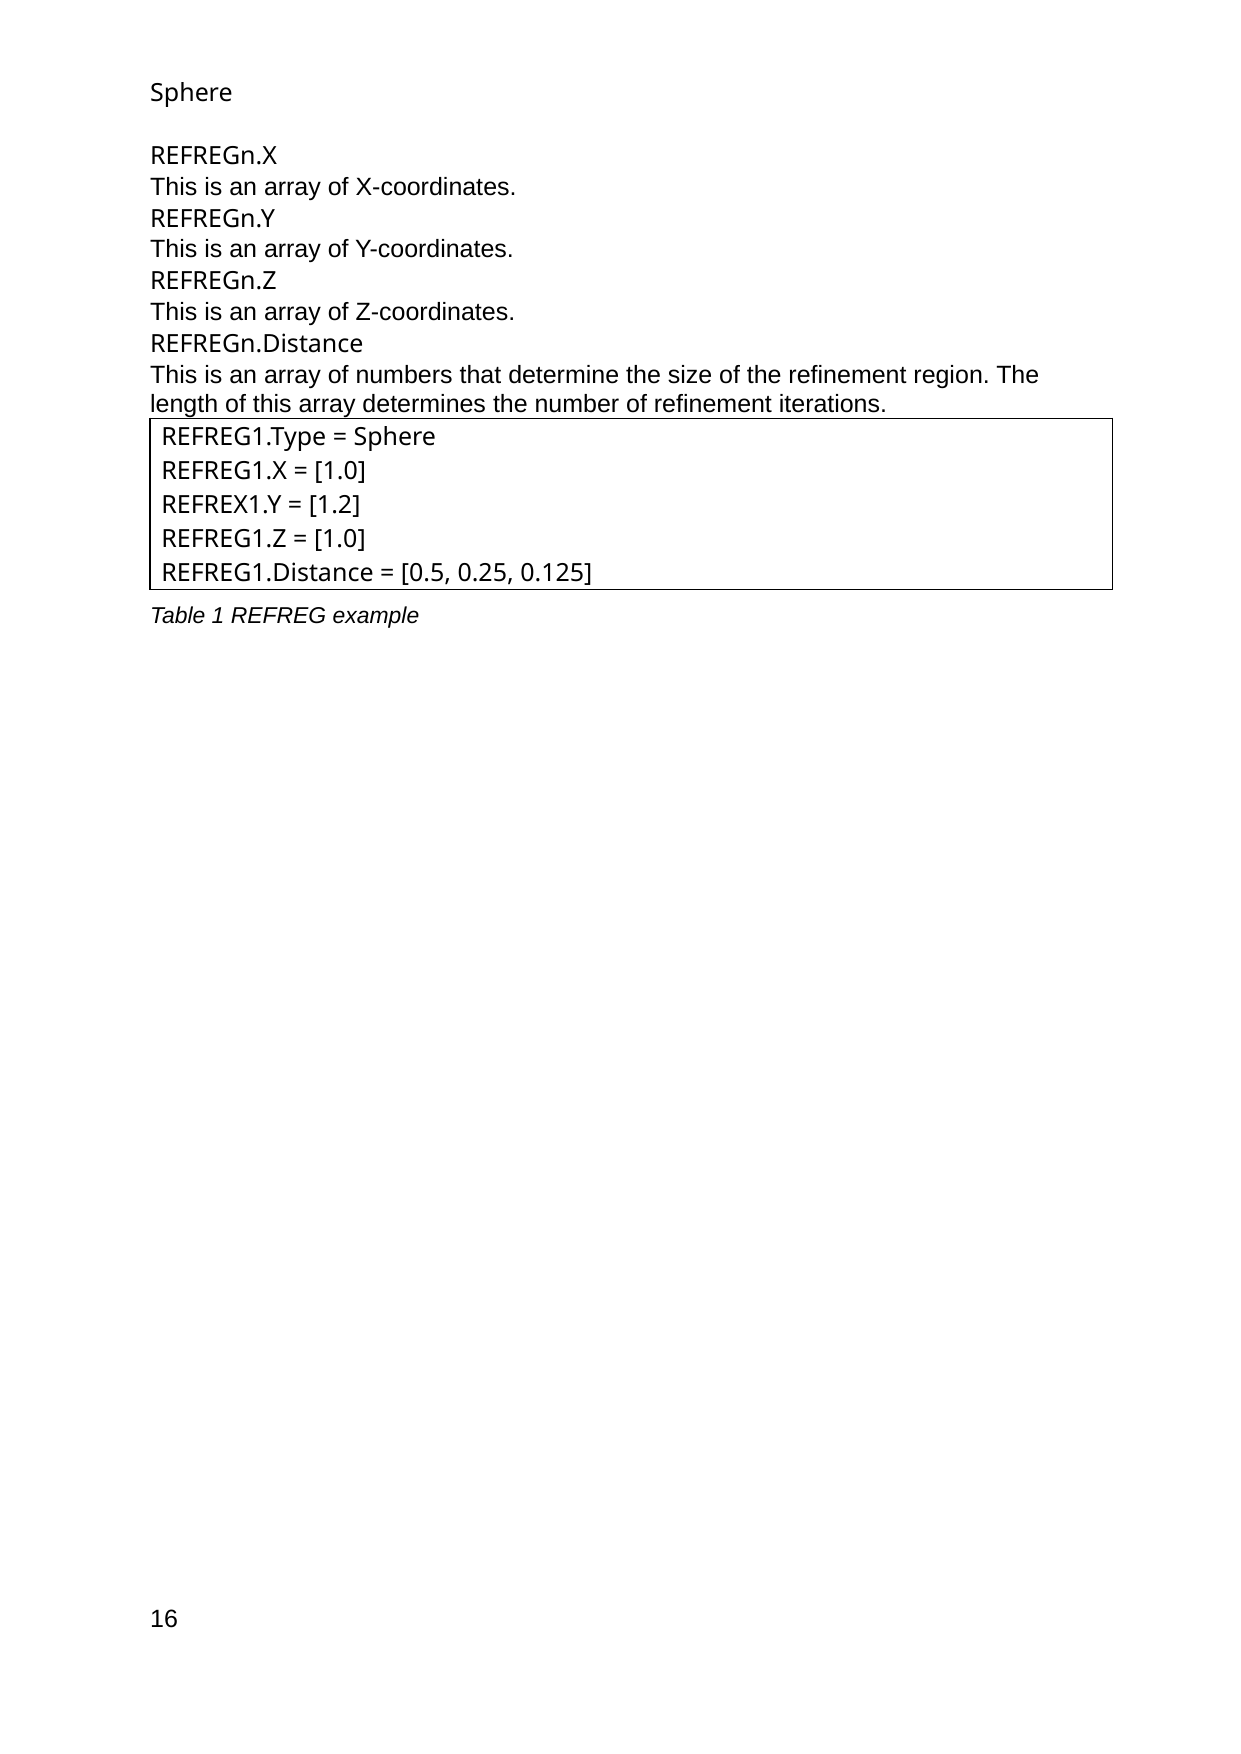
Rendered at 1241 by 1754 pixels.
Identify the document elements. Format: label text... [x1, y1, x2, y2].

text REFREGn.Y [150, 200, 1090, 234]
table_header REFREG1.Type = Sphere REFREG1.X = [1.0] REFREX1.Y = [1.2] REFREG1.Z = [1.0] REFREG1.Distance = [0.5, 0.25, 0.125] [151, 419, 1112, 589]
text This is an array of numbers that determine the size of the refinement region. The length of this array determines the number of refinement iterations. [150, 360, 1090, 417]
text This is an array of Y-coordinates. [150, 234, 1090, 263]
text REFREGn.Z [150, 263, 1090, 297]
text This is an array of Z-coordinates. [150, 297, 1090, 326]
text Sphere [150, 75, 1090, 109]
text REFREGn.X [150, 137, 1090, 171]
text This is an array of X-coordinates. [150, 171, 1090, 200]
text REFREGn.Distance [150, 326, 1090, 360]
text Table 1 REFREG example [150, 602, 1090, 629]
